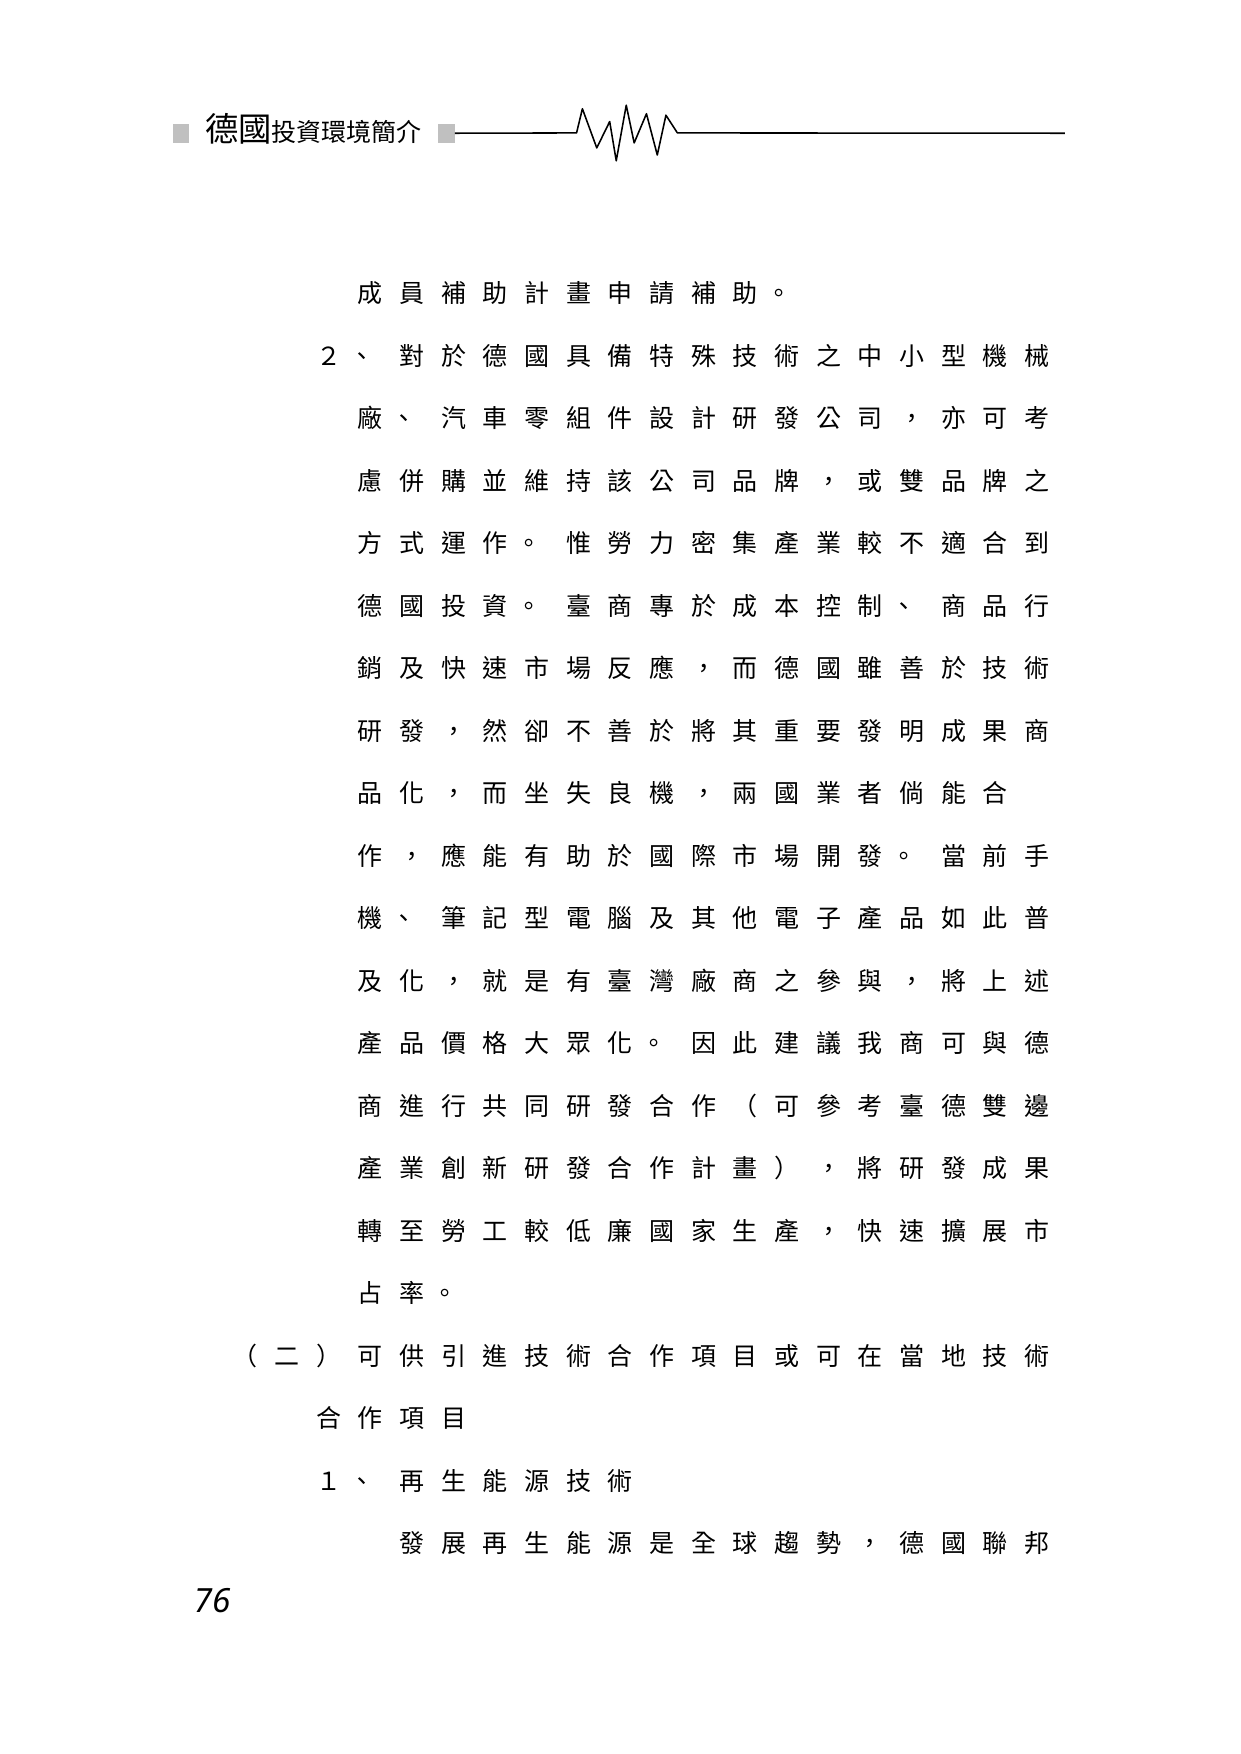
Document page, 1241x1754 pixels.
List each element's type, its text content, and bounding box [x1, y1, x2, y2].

text （二）可供引進技術合作項目或可在當地技術合作項目 [207, 1313, 1058, 1438]
text 成員補助計畫申請補助。 [281, 250, 1058, 313]
text １、再生能源技術 [281, 1438, 1058, 1500]
text ２、對於德國具備特殊技術之中小型機械廠、汽車零組件設計研發公司，亦可考慮併購並維持該公司品牌，或雙品牌之方式運作。惟勞力密集產業較不適合到德國投資。臺商專於成本控制、商品行銷及快速市場反應，而德國雖善於技術研發，然卻不善於將其重要發明成果商品化，而坐失良機，兩國業者倘能合作，應能有助於國際市場開發。當前手機、筆記型電腦及其他電子產品如此普及化，就是有臺灣廠商之參與，將上述產品價格大眾化。因此建議我商可與德商進行共同研發合作（可參考臺德雙邊產業創新研發合作計畫），將研發成果轉至勞工較低廉國家生產，快速擴展市占率。 [281, 313, 1058, 1313]
text 發展再生能源是全球趨勢，德國聯邦 [330, 1500, 1058, 1563]
